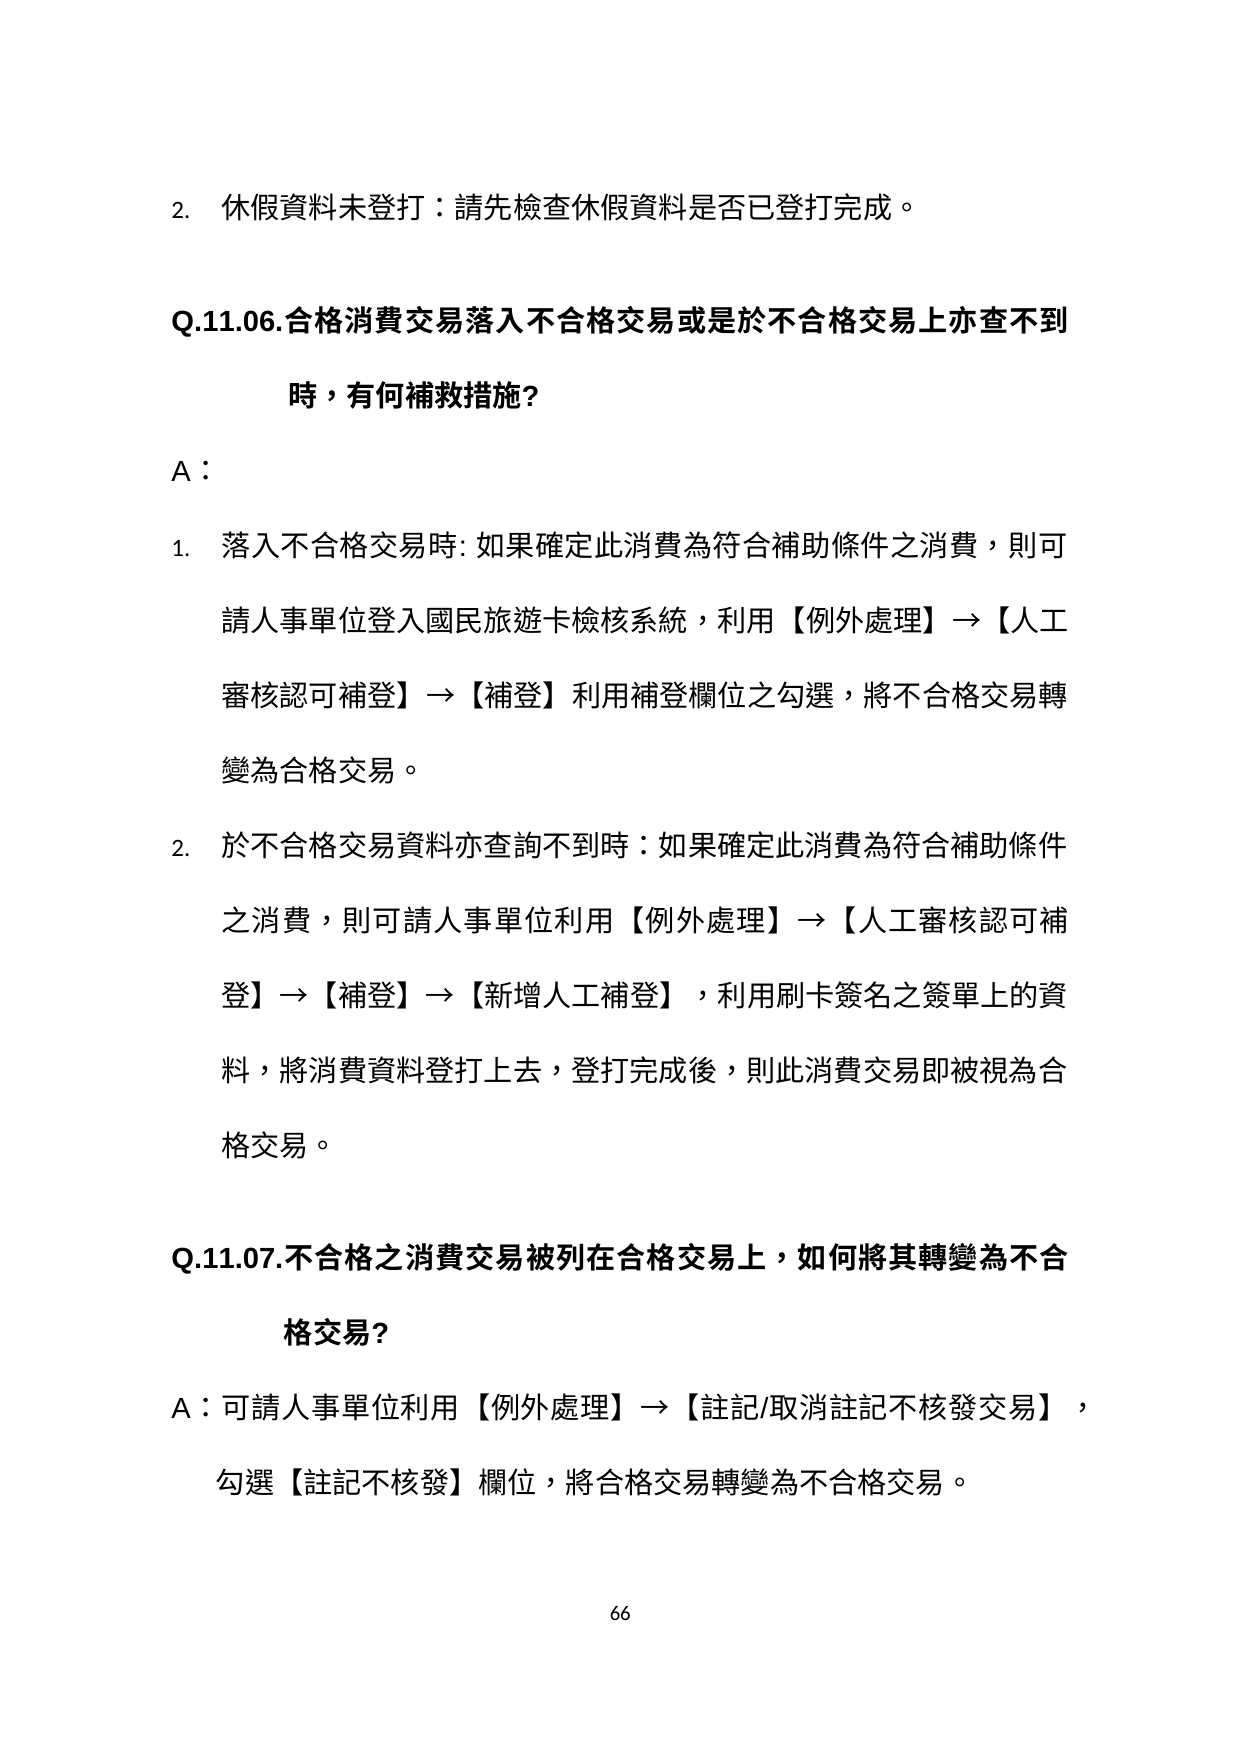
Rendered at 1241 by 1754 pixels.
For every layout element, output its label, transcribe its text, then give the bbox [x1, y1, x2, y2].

text A：可請人事單位利用【例外處理】→【註記/取消註記不核發交易】，勾選【註記不核發】欄位，將合格交易轉變為不合格交易。 [171, 1362, 1069, 1512]
subtitle Q.11.07.不合格之消費交易被列在合格交易上，如何將其轉變為不合格交易? [171, 1212, 1069, 1362]
text A： [171, 425, 1069, 500]
subtitle Q.11.06.合格消費交易落入不合格交易或是於不合格交易上亦查不到時，有何補救措施? [171, 275, 1069, 425]
list 落入不合格交易時: 如果確定此消費為符合補助條件之消費，則可請人事單位登入國民旅遊卡檢核系統，利用【例外處理】→【人工審核認可補登】→【補登】利用補登欄位之勾選，將不合格交易轉變為合格交易。 [171, 500, 1069, 800]
list 休假資料未登打：請先檢查休假資料是否已登打完成。 [171, 162, 1069, 237]
list 於不合格交易資料亦查詢不到時：如果確定此消費為符合補助條件之消費，則可請人事單位利用【例外處理】→【人工審核認可補登】→【補登】→【新增人工補登】，利用刷卡簽名之簽單上的資料，將消費資料登打上去，登打完成後，則此消費交易即被視為合格交易。 [171, 800, 1069, 1175]
